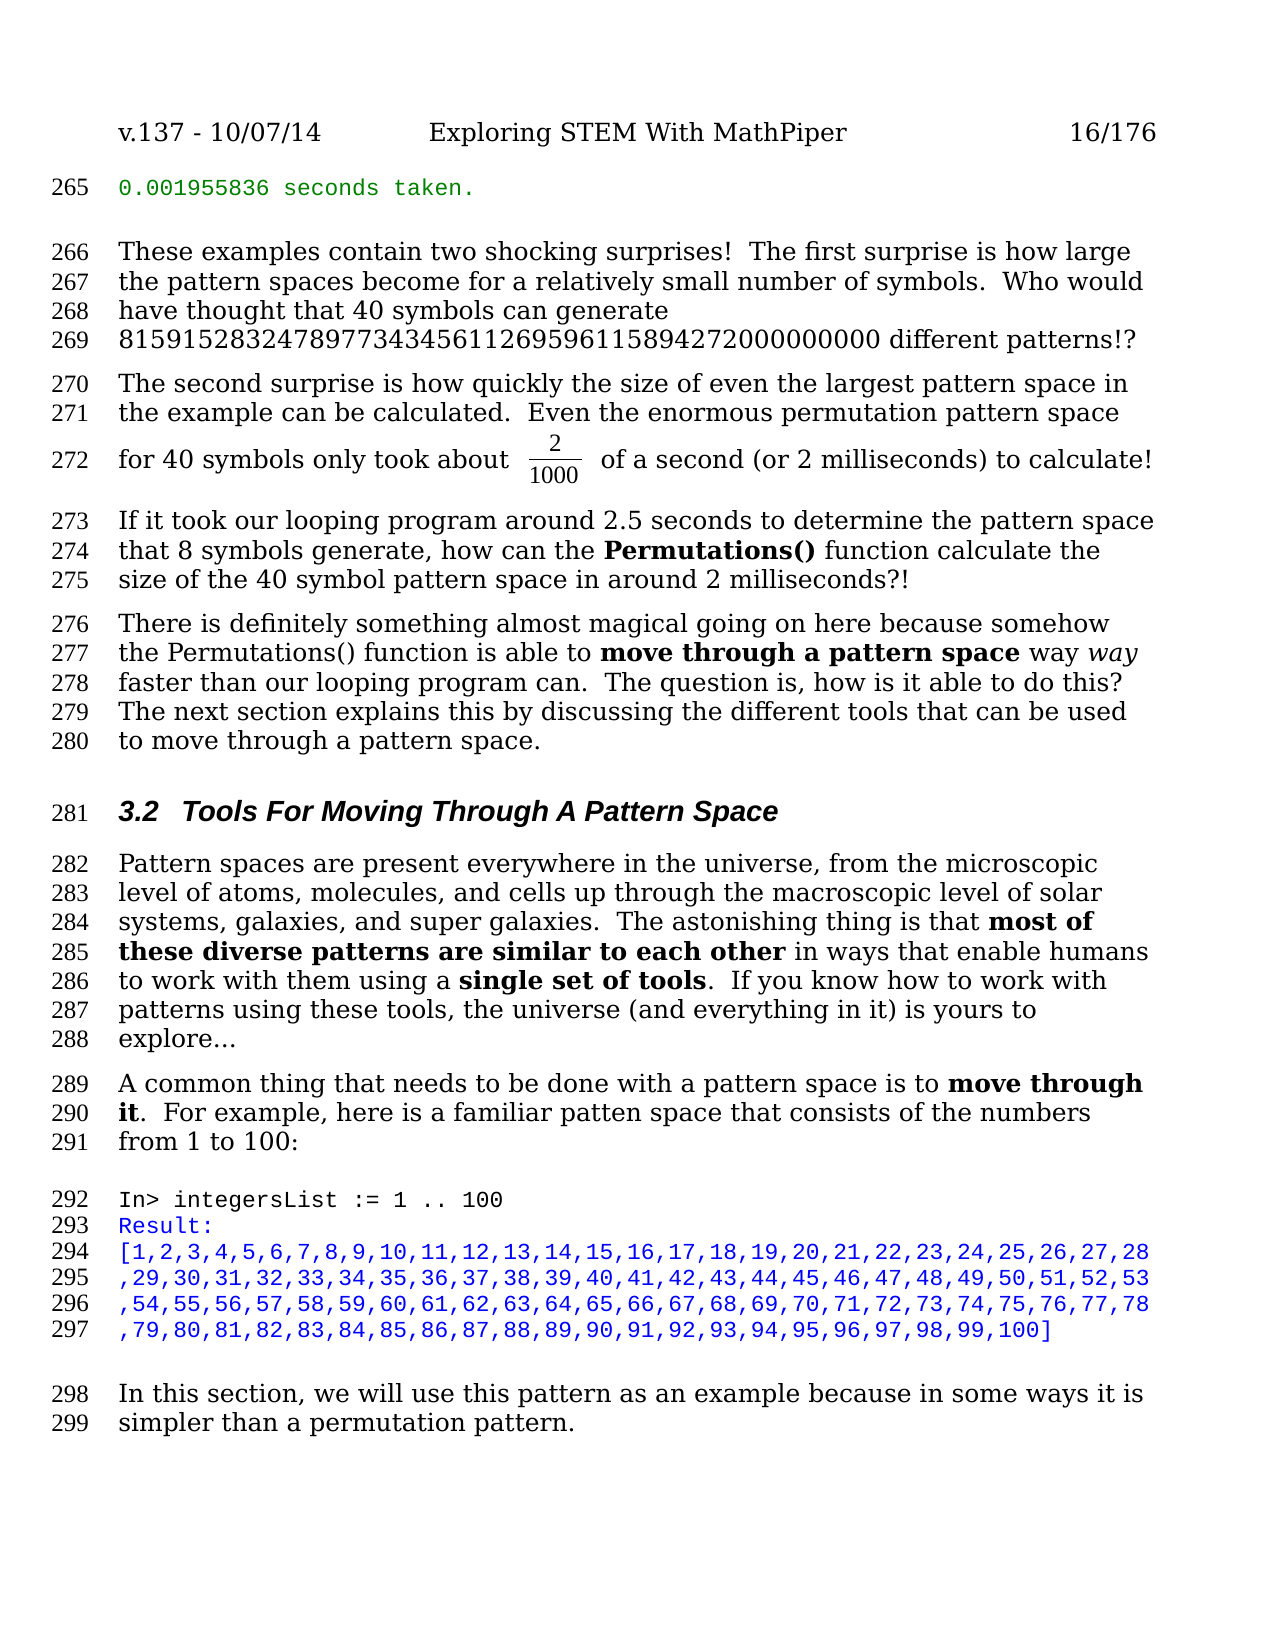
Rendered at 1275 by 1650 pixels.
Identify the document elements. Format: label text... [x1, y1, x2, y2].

text A common thing that needs to be done with a pattern space is to move through it. For example, here is a familiar patten space that consists of the numbers from 1 to 100: [118, 1068, 1157, 1156]
subtitle Tools For Moving Through A Pattern Space [118, 794, 1157, 828]
text These examples contain two shocking surprises! The first surprise is how large the pattern spaces become for a relatively small number of symbols. Who would have thought that 40 symbols can generate 815915283247897734345611269596115894272000000000 different patterns!? [118, 238, 1157, 354]
text 0.001955836 seconds taken. [118, 177, 1157, 203]
text Result: [1,2,3,4,5,6,7,8,9,10,11,12,13,14,15,16,17,18,19,20,21,22,23,24,25,26,27,28,29,30,31,32,33,34,35,36,37,38,39,40,41,42,43,44,45,46,47,48,49,50,51,52,53,54,55,56,57,58,59,60,61,62,63,64,65,66,67,68,69,70,71,72,73,74,75,76,77,78,79,80,81,82,83,84,85,86,87,88,89,90,91,92,93,94,95,96,97,98,99,100] [118, 1214, 1157, 1344]
text In> integersList := 1 .. 100 [118, 1188, 1157, 1214]
text The second surprise is how quickly the size of even the largest pattern space in the example can be calculated. Even the enormous permutation pattern space for 40 symbols only took aboutof a second (or 2 milliseconds) to calculate! [118, 369, 1157, 491]
text If it took our looping program around 2.5 seconds to determine the pattern space that 8 symbols generate, how can the Permutations() function calculate the size of the 40 symbol pattern space in around 2 milliseconds?! [118, 506, 1157, 594]
text Pattern spaces are present everywhere in the universe, from the microscopic level of atoms, molecules, and cells up through the macroscopic level of solar systems, galaxies, and super galaxies. The astonishing thing is that most of these diverse patterns are similar to each other in ways that enable humans to work with them using a single set of tools. If you know how to work with patterns using these tools, the universe (and everything in it) is yours to explore... [118, 849, 1157, 1053]
text In this section, we will use this pattern as an example because in some ways it is simpler than a permutation pattern. [118, 1379, 1157, 1437]
text There is definitely something almost magical going on here because somehow the Permutations() function is able to move through a pattern space way way faster than our looping program can. The question is, how is it able to do this? The next section explains this by discussing the different tools that can be used to move through a pattern space. [118, 609, 1157, 755]
